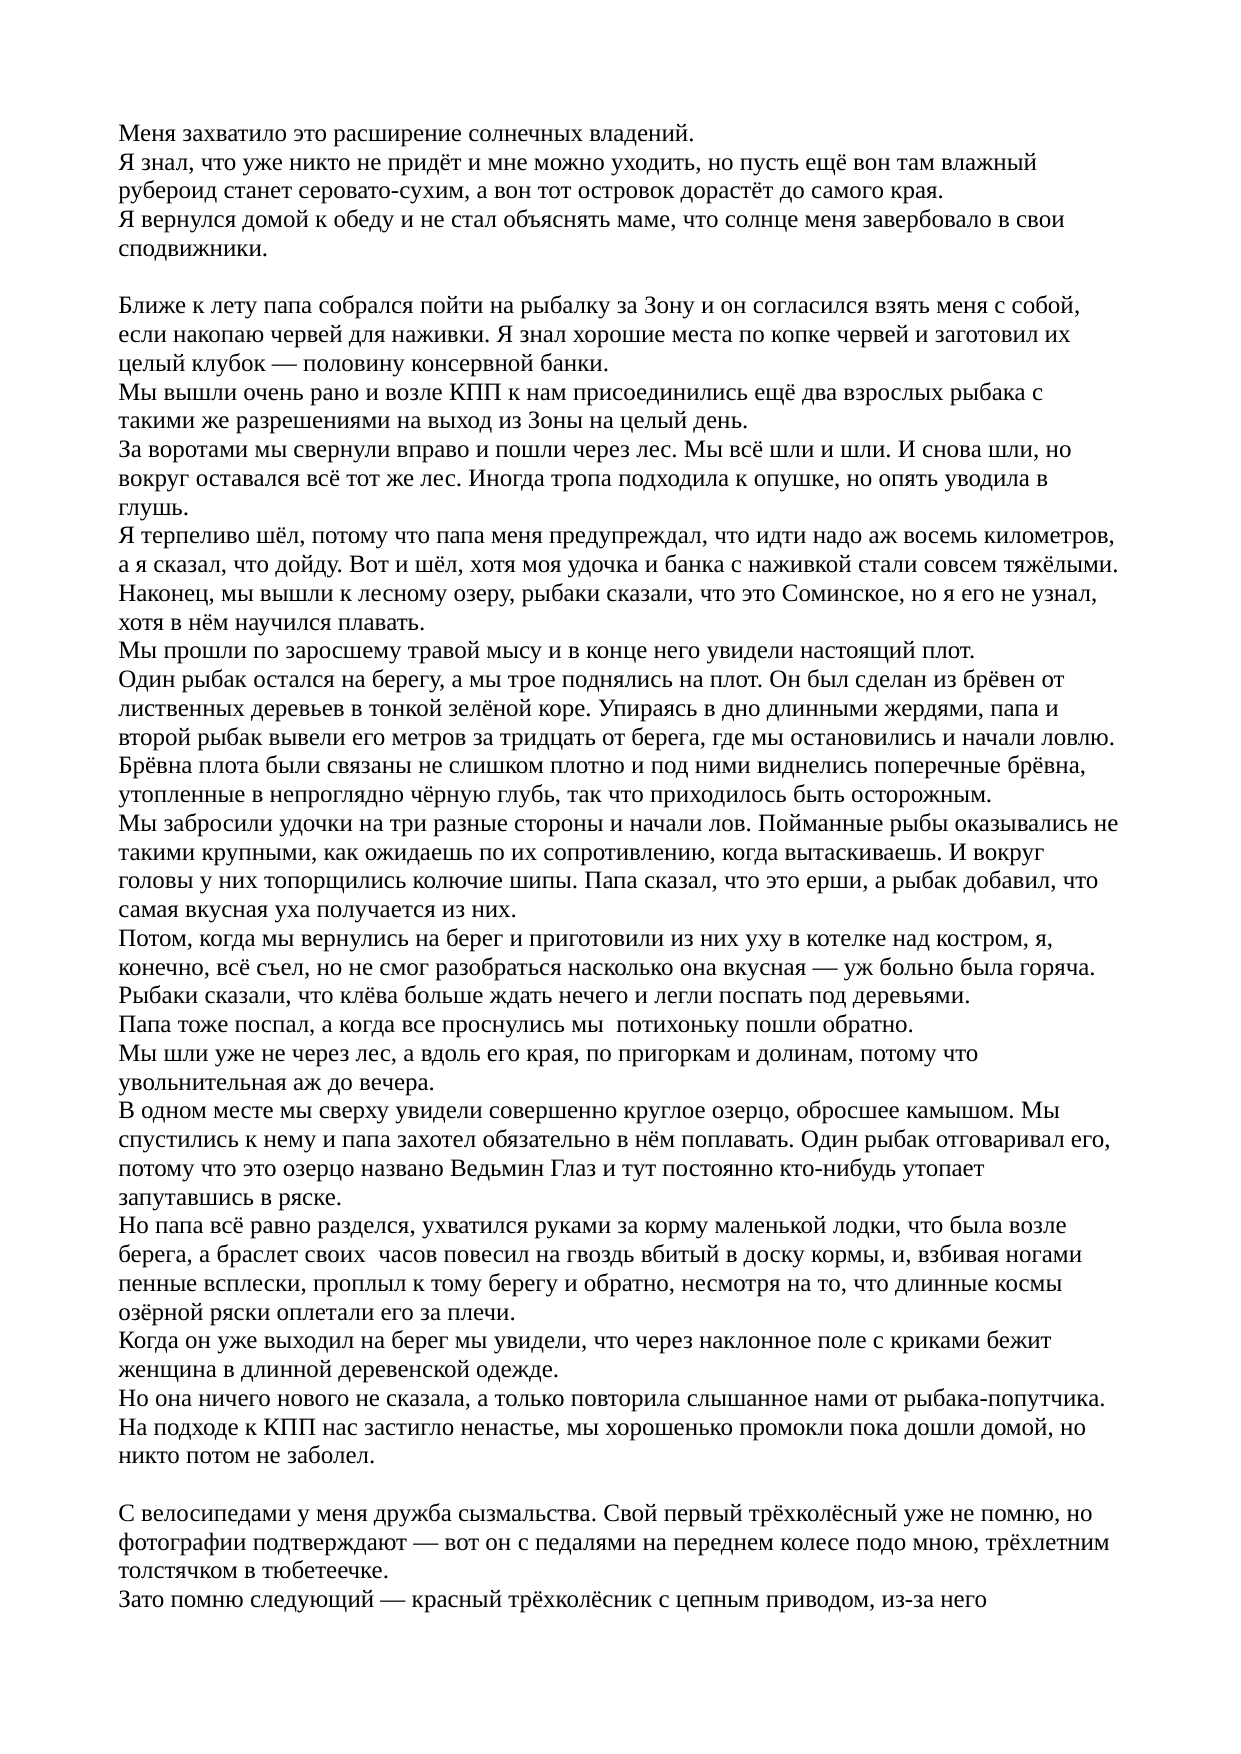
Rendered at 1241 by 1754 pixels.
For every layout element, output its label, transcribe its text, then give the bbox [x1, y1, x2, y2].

text Я знал, что уже никто не придёт и мне можно уходить, но пусть ещё вон там влажный рубероид станет серовато-сухим, а вон тот островок дорастёт до самого края. [118, 147, 1122, 204]
text Ближе к лету папа собрался пойти на рыбалку за Зону и он согласился взять меня с собой, если накопаю червей для наживки. Я знал хорошие места по копке червей и заготовил их целый клубок — половину консервной банки. [118, 291, 1122, 377]
text Мы прошли по заросшему травой мысу и в конце него увидели настоящий плот. [118, 636, 1122, 664]
text Но папа всё равно разделся, ухватился руками за корму маленькой лодки, что была возле берега, а браслет своих часов повесил на гвоздь вбитый в доску кормы, и, взбивая ногами пенные всплески, проплыл к тому берегу и обратно, несмотря на то, что длинные космы озёрной ряски оплетали его за плечи. [118, 1211, 1122, 1326]
text Я вернулся домой к обеду и не стал объяснять маме, что солнце меня завербовало в свои сподвижники. [118, 204, 1122, 262]
text С велосипедами у меня дружба сызмальства. Свой первый трёхколёсный уже не помню, но фотографии подтверждают — вот он с педалями на переднем колесе подо мною, трёхлетним толстячком в тюбетеечке. [118, 1498, 1122, 1584]
text Мы шли уже не через лес, а вдоль его края, по пригоркам и долинам, потому что увольнительная аж до вечера. [118, 1038, 1122, 1096]
text Мы забросили удочки на три разные стороны и начали лов. Пойманные рыбы оказывались не такими крупными, как ожидаешь по их сопротивлению, когда вытаскиваешь. И вокруг головы у них топорщились колючие шипы. Папа сказал, что это ерши, а рыбак добавил, что самая вкусная уха получается из них. [118, 808, 1122, 923]
text За воротами мы свернули вправо и пошли через лес. Мы всё шли и шли. И снова шли, но вокруг оставался всё тот же лес. Иногда тропа подходила к опушке, но опять уводила в глушь. [118, 434, 1122, 521]
text Брёвна плота были связаны не слишком плотно и под ними виднелись поперечные брёвна, утопленные в непроглядно чёрную глубь, так что приходилось быть осторожным. [118, 751, 1122, 808]
text В одном месте мы сверху увидели совершенно круглое озерцо, обросшее камышом. Мы спустились к нему и папа захотел обязательно в нём поплавать. Один рыбак отговаривал его, потому что это озерцо названо Ведьмин Глаз и тут постоянно кто-нибудь утопает запутавшись в ряске. [118, 1096, 1122, 1211]
text Но она ничего нового не сказала, а только повторила слышанное нами от рыбака-попутчика. [118, 1383, 1122, 1412]
text Когда он уже выходил на берег мы увидели, что через наклонное поле с криками бежит женщина в длинной деревенской одежде. [118, 1326, 1122, 1383]
text Зато помню следующий — красный трёхколёсник с цепным приводом, из-за него [118, 1584, 1122, 1613]
text Меня захватило это расширение солнечных владений. [118, 118, 1122, 147]
text На подходе к КПП нас застигло ненастье, мы хорошенько промокли пока дошли домой, но никто потом не заболел. [118, 1412, 1122, 1469]
text Я терпеливо шёл, потому что папа меня предупреждал, что идти надо аж восемь километров, а я сказал, что дойду. Вот и шёл, хотя моя удочка и банка с наживкой стали совсем тяжёлыми. [118, 521, 1122, 578]
text Наконец, мы вышли к лесному озеру, рыбаки сказали, что это Соминское, но я его не узнал, хотя в нём научился плавать. [118, 578, 1122, 636]
text Потом, когда мы вернулись на берег и приготовили из них уху в котелке над костром, я, конечно, всё съел, но не смог разобраться насколько она вкусная — уж больно была горяча. [118, 923, 1122, 981]
text Мы вышли очень рано и возле КПП к нам присоединились ещё два взрослых рыбака с такими же разрешениями на выход из Зоны на целый день. [118, 377, 1122, 434]
text Папа тоже поспал, а когда все проснулись мы потихоньку пошли обратно. [118, 1009, 1122, 1038]
text Один рыбак остался на берегу, а мы трое поднялись на плот. Он был сделан из брёвен от лиственных деревьев в тонкой зелёной коре. Упираясь в дно длинными жердями, папа и второй рыбак вывели его метров за тридцать от берега, где мы остановились и начали ловлю. [118, 664, 1122, 751]
text Рыбаки сказали, что клёва больше ждать нечего и легли поспать под деревьями. [118, 981, 1122, 1009]
